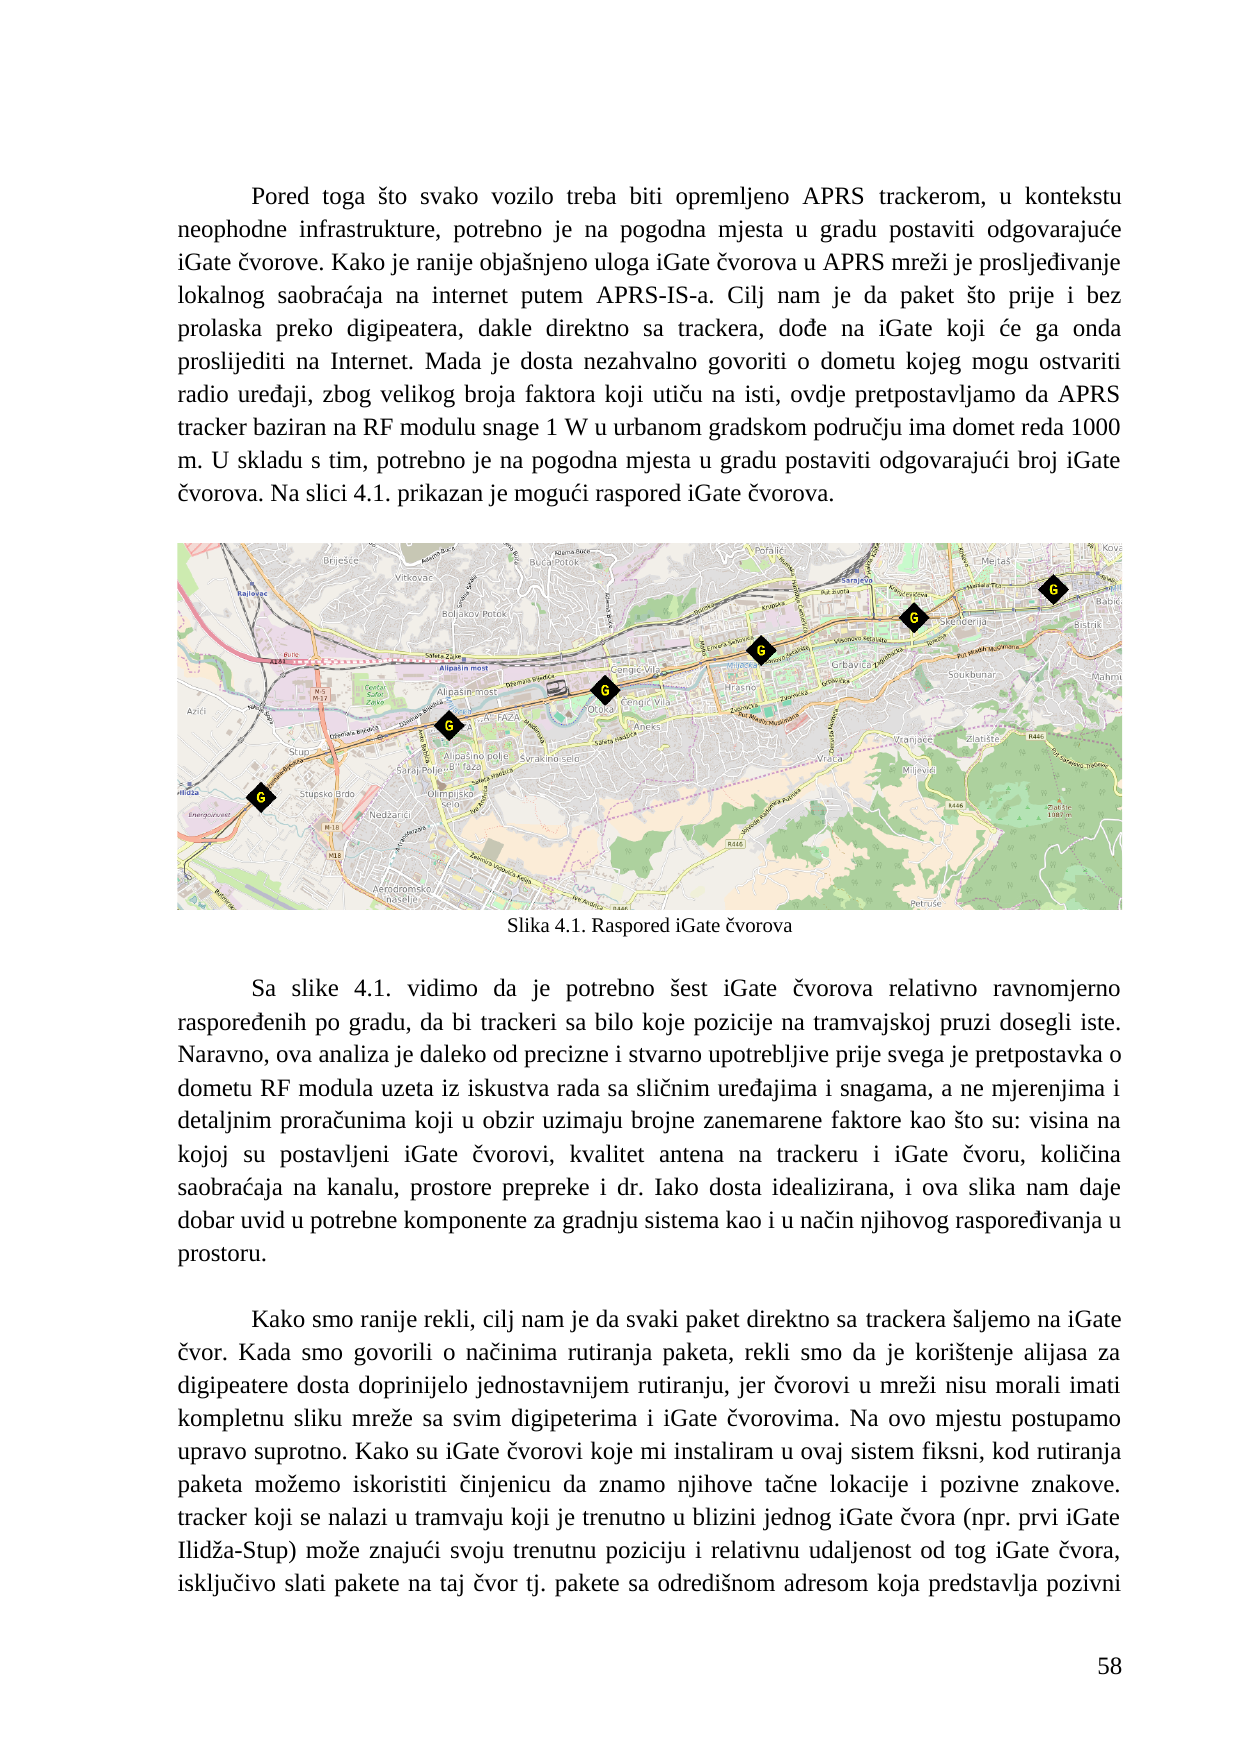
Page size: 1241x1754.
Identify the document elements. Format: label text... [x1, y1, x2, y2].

picture [177, 543, 1123, 910]
text Pored toga što svako vozilo treba biti opremljeno APRS trackerom, u kontekstu neophodne infrastrukture, potrebno je na pogodna mjesta u gradu postaviti odgovarajuće iGate čvorove. Kako je ranije objašnjeno uloga iGate čvorova u APRS mreži je prosljeđivanje lokalnog saobraćaja na internet putem APRS-IS-a. Cilj nam je da paket što prije i bez prolaska preko digipeatera, dakle direktno sa trackera, dođe na iGate koji će ga onda proslijediti na Internet. Mada je dosta nezahvalno govoriti o dometu kojeg mogu ostvariti radio uređaji, zbog velikog broja faktora koji utiču na isti, ovdje pretpostavljamo da APRS tracker baziran na RF modulu snage 1 W u urbanom gradskom području ima domet reda 1000 m. U skladu s tim, potrebno je na pogodna mjesta u gradu postaviti odgovarajući broj iGate čvorova. Na slici 4.1. prikazan je mogući raspored iGate čvorova. [177, 181, 1122, 507]
text Kako smo ranije rekli, cilj nam je da svaki paket direktno sa trackera šaljemo na iGate čvor. Kada smo govorili o načinima rutiranja paketa, rekli smo da je korištenje alijasa za digipeatere dosta doprinijelo jednostavnijem rutiranju, jer čvorovi u mreži nisu morali imati kompletnu sliku mreže sa svim digipeterima i iGate čvorovima. Na ovo mjestu postupamo upravo suprotno. Kako su iGate čvorovi koje mi instaliram u ovaj sistem fiksni, kod rutiranja paketa možemo iskoristiti činjenicu da znamo njihove tačne lokacije i pozivne znakove. tracker koji se nalazi u tramvaju koji je trenutno u blizini jednog iGate čvora (npr. prvi iGate Ilidža-Stup) može znajući svoju trenutnu poziciju i relativnu udaljenost od tog iGate čvora, isključivo slati pakete na taj čvor tj. pakete sa odredišnom adresom koja predstavlja pozivni [177, 1304, 1122, 1597]
text Sa slike 4.1. vidimo da je potrebno šest iGate čvorova relativno ravnomjerno raspoređenih po gradu, da bi trackeri sa bilo koje pozicije na tramvajskoj pruzi dosegli iste. Naravno, ova analiza je daleko od precizne i stvarno upotrebljive prije svega je pretpostavka o dometu RF modula uzeta iz iskustva rada sa sličnim uređajima i snagama, a ne mjerenjima i detaljnim proračunima koji u obzir uzimaju brojne zanemarene faktore kao što su: visina na kojoj su postavljeni iGate čvorovi, kvalitet antena na trackeru i iGate čvoru, količina saobraćaja na kanalu, prostore prepreke i dr. Iako dosta idealizirana, i ova slika nam daje dobar uvid u potrebne komponente za gradnju sistema kao i u način njihovog raspoređivanja u prostoru. [177, 973, 1122, 1266]
text Slika 4.1. Raspored iGate čvorova [177, 910, 1122, 937]
